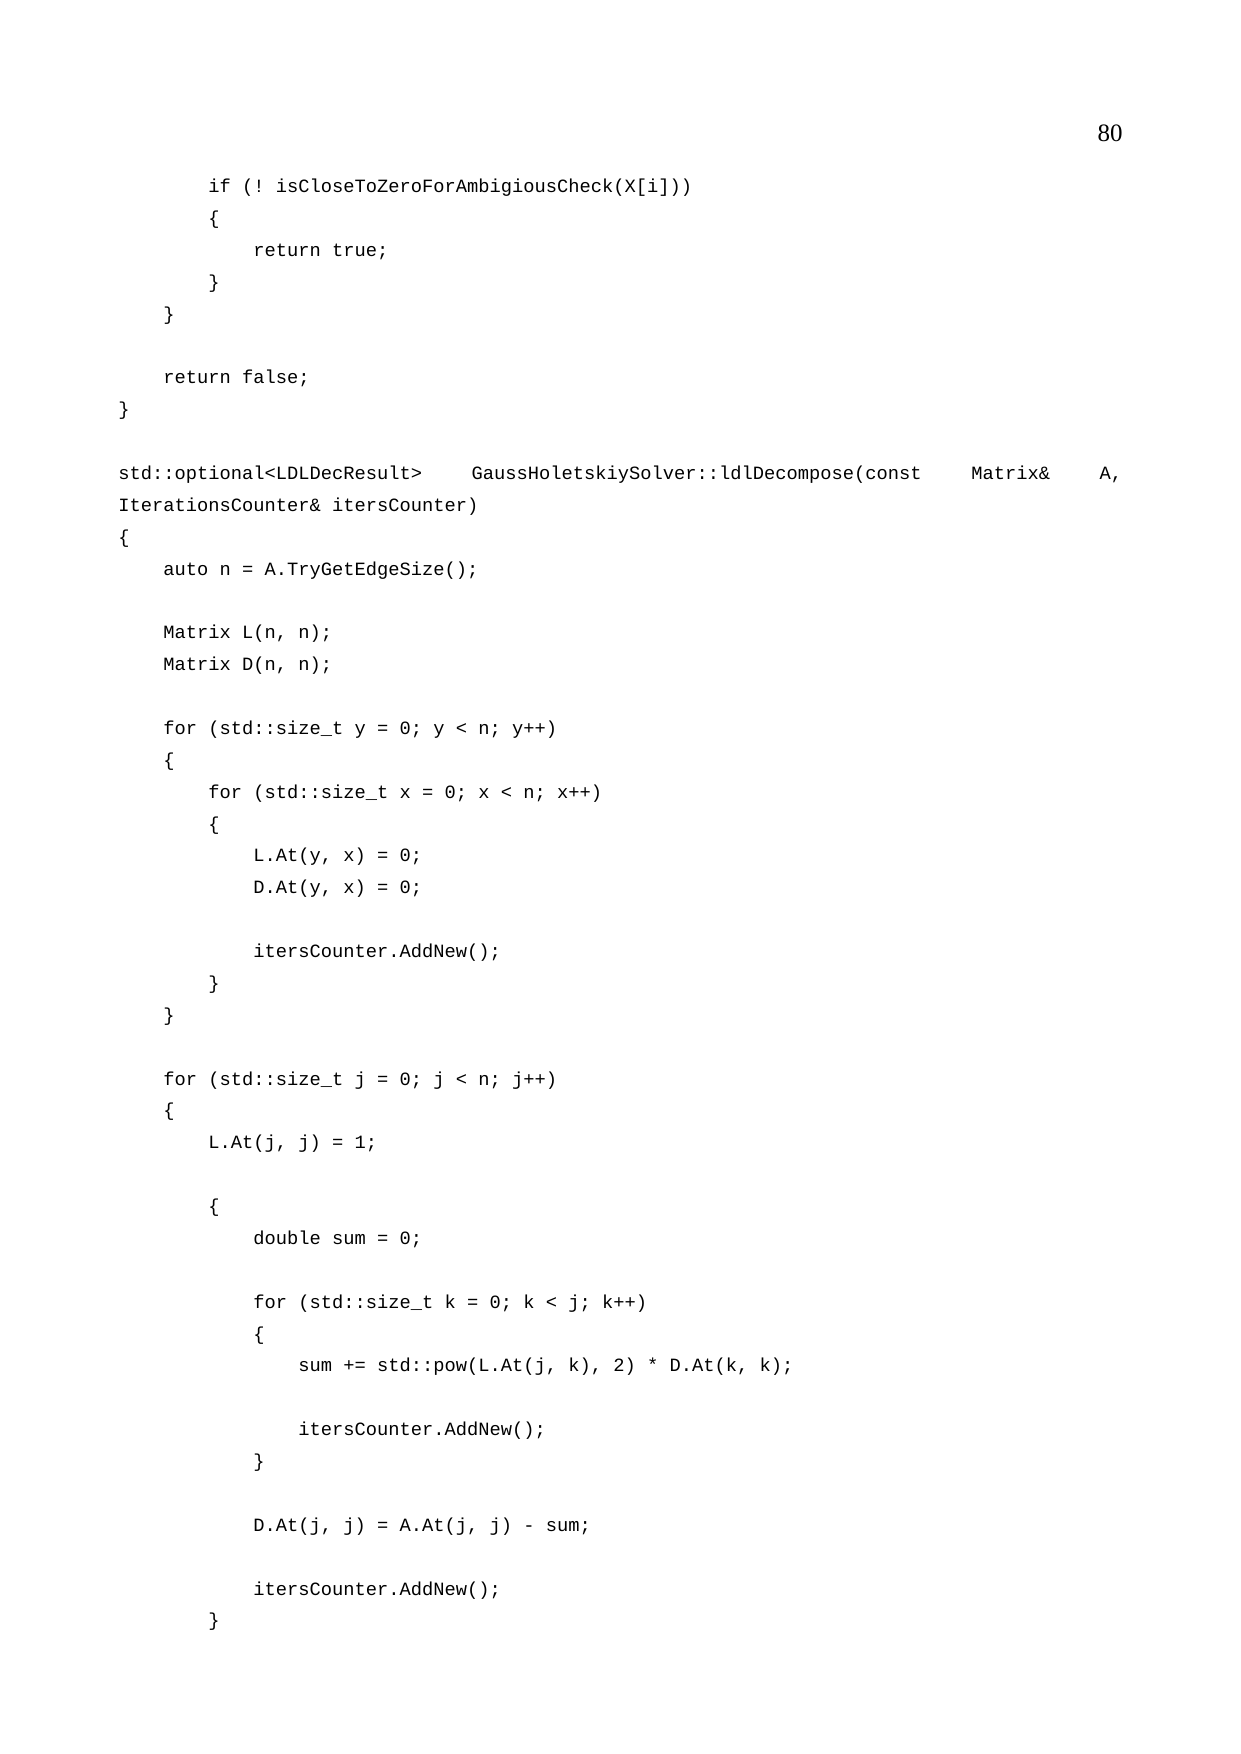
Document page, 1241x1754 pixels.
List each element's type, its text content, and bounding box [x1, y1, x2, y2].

text Matrix L(n, n); [118, 623, 1122, 644]
text { [118, 209, 1122, 230]
text L.At(j, j) = 1; [118, 1133, 1122, 1154]
text itersCounter.AddNew(); [118, 942, 1122, 963]
text for (std::size_t x = 0; x < n; x++) [118, 782, 1122, 804]
text std::optional<LDLDecResult> GaussHoletskiySolver::ldlDecompose(const Matrix& A, IterationsCounter& itersCounter) [118, 464, 1122, 517]
text L.At(y, x) = 0; [118, 846, 1122, 867]
text { [118, 527, 1122, 549]
text itersCounter.AddNew(); [118, 1420, 1122, 1441]
text for (std::size_t j = 0; j < n; j++) [118, 1069, 1122, 1091]
text { [118, 814, 1122, 836]
text { [118, 1197, 1122, 1218]
text } [118, 400, 1122, 421]
text } [118, 1006, 1122, 1027]
text } [118, 1611, 1122, 1632]
text itersCounter.AddNew(); [118, 1579, 1122, 1601]
text D.At(y, x) = 0; [118, 878, 1122, 899]
text double sum = 0; [118, 1229, 1122, 1250]
text return true; [118, 241, 1122, 262]
text } [118, 1452, 1122, 1473]
text for (std::size_t k = 0; k < j; k++) [118, 1292, 1122, 1314]
text } [118, 272, 1122, 294]
text return false; [118, 368, 1122, 389]
text Matrix D(n, n); [118, 655, 1122, 676]
text { [118, 1101, 1122, 1122]
text for (std::size_t y = 0; y < n; y++) [118, 719, 1122, 740]
text } [118, 304, 1122, 326]
text sum += std::pow(L.At(j, k), 2) * D.At(k, k); [118, 1356, 1122, 1377]
text { [118, 751, 1122, 772]
text if (! isCloseToZeroForAmbigiousCheck(X[i])) [118, 177, 1122, 198]
text auto n = A.TryGetEdgeSize(); [118, 559, 1122, 581]
text { [118, 1324, 1122, 1346]
text D.At(j, j) = A.At(j, j) - sum; [118, 1516, 1122, 1537]
text } [118, 974, 1122, 995]
